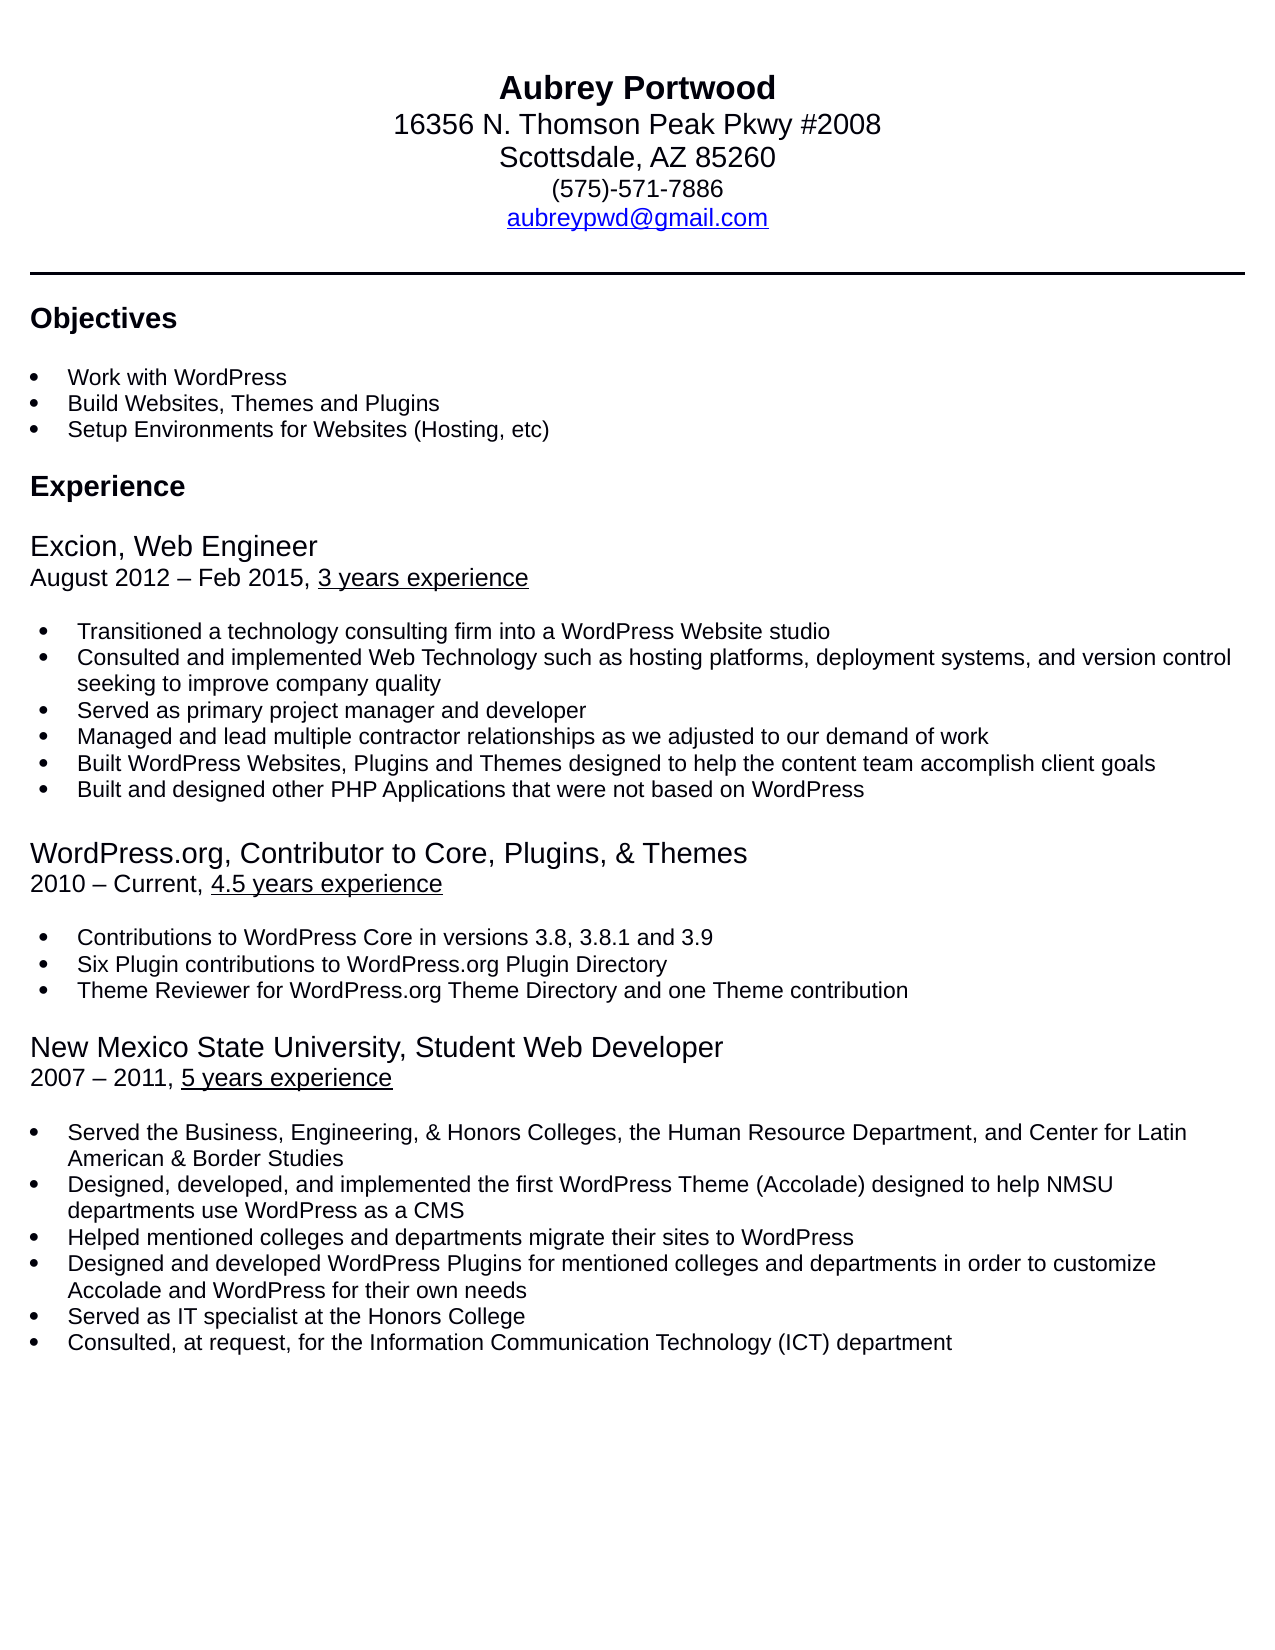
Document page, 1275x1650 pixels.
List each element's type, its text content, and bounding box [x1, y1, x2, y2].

list Six Plugin contributions to WordPress.org Plugin Directory [39, 951, 1245, 977]
list Designed, developed, and implemented the first WordPress Theme (Accolade) designed to help NMSU departments use WordPress as a CMS [30, 1171, 1245, 1224]
text WordPress.org, Contributor to Core, Plugins, & Themes [30, 836, 1245, 869]
text aubreypwd@gmail.com [30, 203, 1245, 231]
text August 2012 – Feb 2015, 3 years experience [30, 563, 1245, 591]
list Contributions to WordPress Core in versions 3.8, 3.8.1 and 3.9 [39, 924, 1245, 951]
list Transitioned a technology consulting firm into a WordPress Website studio [39, 618, 1245, 644]
list Consulted and implemented Web Technology such as hosting platforms, deployment systems, and version control seeking to improve company quality [39, 644, 1245, 697]
list Served as primary project manager and developer [39, 697, 1245, 723]
text Aubrey Portwood [30, 68, 1245, 107]
list Helped mentioned colleges and departments migrate their sites to WordPress [30, 1224, 1245, 1250]
list Served the Business, Engineering, & Honors Colleges, the Human Resource Department, and Center for Latin American & Border Studies [30, 1118, 1245, 1171]
list Build Websites, Themes and Plugins [30, 390, 1245, 416]
list Theme Reviewer for WordPress.org Theme Directory and one Theme contribution [39, 977, 1245, 1003]
list Designed and developed WordPress Plugins for mentioned colleges and departments in order to customize Accolade and WordPress for their own needs [30, 1250, 1245, 1303]
list Managed and lead multiple contractor relationships as we adjusted to our demand of work [39, 723, 1245, 749]
list Built and designed other PHP Applications that were not based on WordPress [39, 776, 1245, 802]
text Experience [30, 469, 1245, 503]
text Excion, Web Engineer [30, 529, 1245, 563]
text 2007 – 2011, 5 years experience [30, 1063, 1245, 1092]
list Setup Environments for Websites (Hosting, etc) [30, 416, 1245, 443]
list Served as IT specialist at the Honors College [30, 1303, 1245, 1329]
text Objectives [30, 301, 1245, 335]
text New Mexico State University, Student Web Developer [30, 1030, 1245, 1063]
list Consulted, at request, for the Information Communication Technology (ICT) department [30, 1329, 1245, 1356]
text (575)-571-7886 [30, 174, 1245, 203]
text 16356 N. Thomson Peak Pkwy #2008 [30, 107, 1245, 140]
list Work with WordPress [30, 364, 1245, 390]
text 2010 – Current, 4.5 years experience [30, 869, 1245, 898]
text Scottsdale, AZ 85260 [30, 140, 1245, 174]
list Built WordPress Websites, Plugins and Themes designed to help the content team accomplish client goals [39, 749, 1245, 776]
